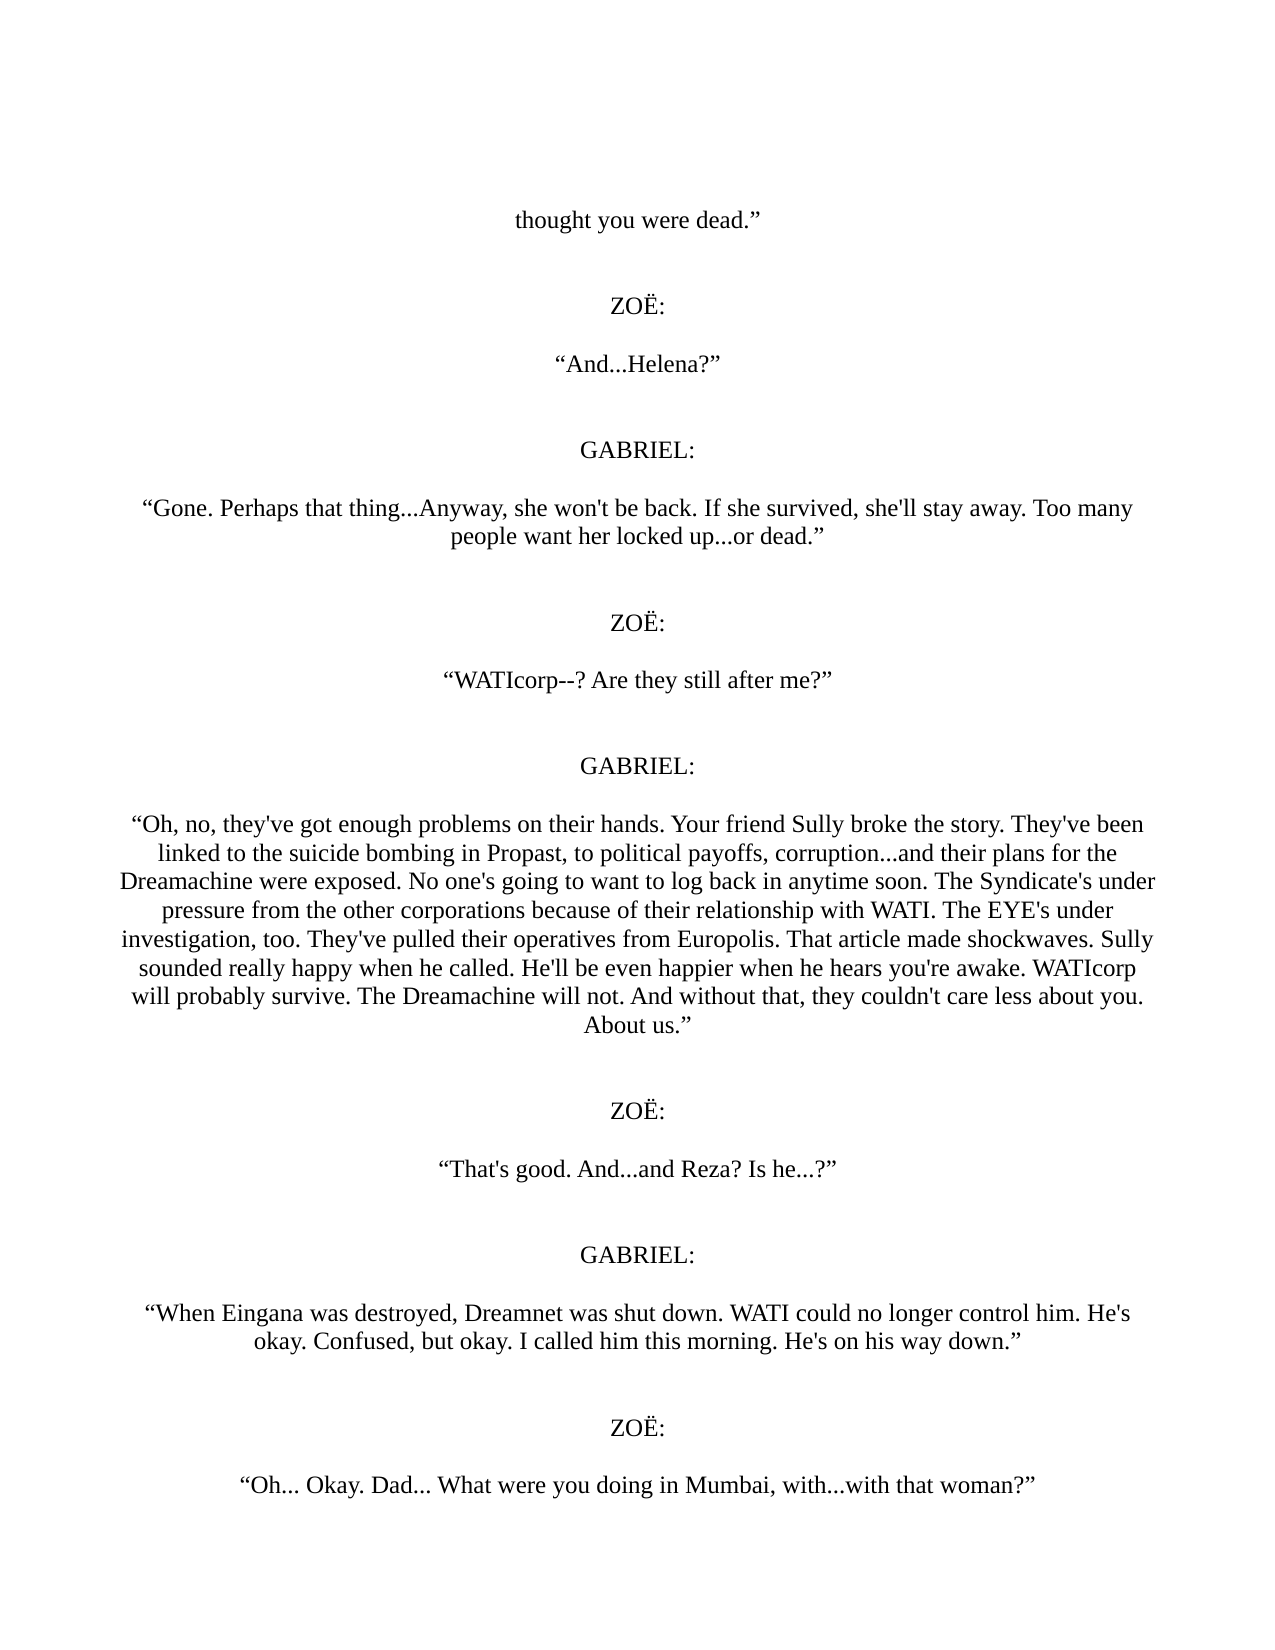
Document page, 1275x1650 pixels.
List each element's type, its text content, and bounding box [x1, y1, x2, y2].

text “Oh... Okay. Dad... What were you doing in Mumbai, with...with that woman?” [118, 1470, 1157, 1499]
text “Oh, no, they've got enough problems on their hands. Your friend Sully broke the story. They've been linked to the suicide bombing in Propast, to political payoffs, corruption...and their plans for the Dreamachine were exposed. No one's going to want to log back in anytime soon. The Syndicate's under pressure from the other corporations because of their relationship with WATI. The EYE's under investigation, too. They've pulled their operatives from Europolis. That article made shockwaves. Sully sounded really happy when he called. He'll be even happier when he hears you're awake. WATIcorp will probably survive. The Dreamachine will not. And without that, they couldn't care less about you. About us.” [118, 809, 1157, 1039]
text ZOË: [118, 608, 1157, 636]
text GABRIEL: [118, 1240, 1157, 1269]
text “When Eingana was destroyed, Dreamnet was shut down. WATI could no longer control him. He's okay. Confused, but okay. I called him this morning. He's on his way down.” [118, 1298, 1157, 1355]
text GABRIEL: [118, 435, 1157, 464]
text “That's good. And...and Reza? Is he...?” [118, 1154, 1157, 1183]
text “Gone. Perhaps that thing...Anyway, she won't be back. If she survived, she'll stay away. Too many people want her locked up...or dead.” [118, 493, 1157, 550]
text thought you were dead.” [118, 205, 1157, 234]
text GABRIEL: [118, 751, 1157, 780]
text ZOË: [118, 1413, 1157, 1441]
text ZOË: [118, 291, 1157, 320]
text ZOË: [118, 1096, 1157, 1125]
text “WATIcorp--? Are they still after me?” [118, 665, 1157, 694]
text “And...Helena?” [118, 349, 1157, 378]
